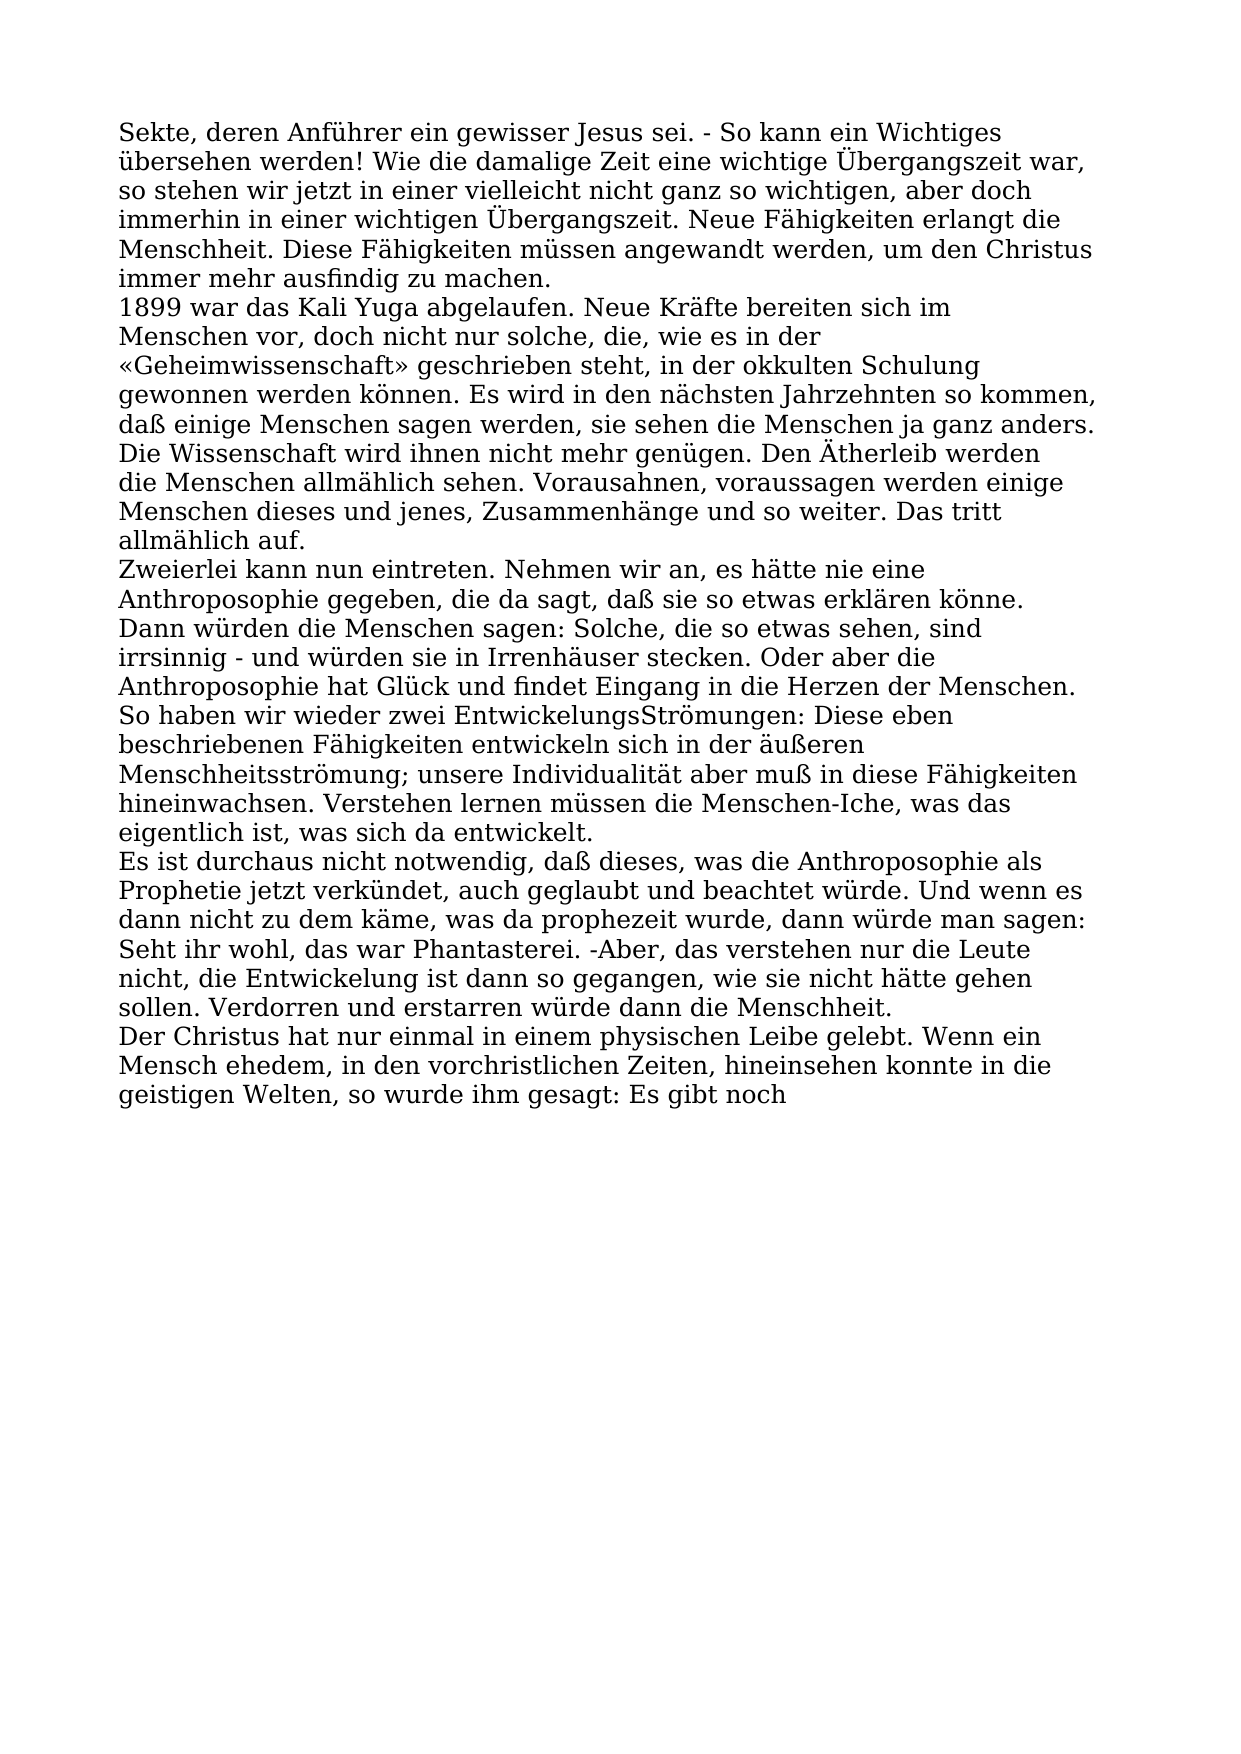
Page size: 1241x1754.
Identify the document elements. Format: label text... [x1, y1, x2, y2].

text Seht ihr wohl, das war Phantasterei. -Aber, das verstehen nur die Leute [118, 935, 1122, 964]
text Sekte, deren Anführer ein gewisser Jesus sei. - So kann ein Wichtiges [118, 118, 1122, 147]
text übersehen werden! Wie die damalige Zeit eine wichtige Übergangszeit war, [118, 147, 1122, 176]
text 1899 war das Kali Yuga abgelaufen. Neue Kräfte bereiten sich im [118, 293, 1122, 322]
text Die Wissenschaft wird ihnen nicht mehr genügen. Den Ätherleib werden [118, 439, 1122, 468]
text gewonnen werden können. Es wird in den nächsten Jahrzehnten so kommen, [118, 381, 1122, 410]
text Mensch ehedem, in den vorchristlichen Zeiten, hineinsehen konnte in die [118, 1051, 1122, 1081]
text Anthroposophie gegeben, die da sagt, daß sie so etwas erklären könne. [118, 585, 1122, 614]
text sollen. Verdorren und erstarren würde dann die Menschheit. [118, 993, 1122, 1022]
text Prophetie jetzt verkündet, auch geglaubt und beachtet würde. Und wenn es [118, 876, 1122, 906]
text Der Christus hat nur einmal in einem physischen Leibe gelebt. Wenn ein [118, 1022, 1122, 1051]
text so stehen wir jetzt in einer vielleicht nicht ganz so wichtigen, aber doch [118, 176, 1122, 206]
text nicht, die Entwickelung ist dann so gegangen, wie sie nicht hätte gehen [118, 964, 1122, 993]
text irrsinnig - und würden sie in Irrenhäuser stecken. Oder aber die [118, 643, 1122, 672]
text daß einige Menschen sagen werden, sie sehen die Menschen ja ganz anders. [118, 410, 1122, 439]
text die Menschen allmählich sehen. Vorausahnen, voraussagen werden einige [118, 468, 1122, 497]
text dann nicht zu dem käme, was da prophezeit wurde, dann würde man sagen: [118, 906, 1122, 935]
text So haben wir wieder zwei EntwickelungsStrömungen: Diese eben [118, 701, 1122, 731]
text Menschen dieses und jenes, Zusammenhänge und so weiter. Das tritt [118, 497, 1122, 526]
text allmählich auf. [118, 526, 1122, 556]
text Anthroposophie hat Glück und findet Eingang in die Herzen der Menschen. [118, 672, 1122, 701]
text immer mehr ausfindig zu machen. [118, 264, 1122, 293]
text eigentlich ist, was sich da entwickelt. [118, 818, 1122, 847]
text Menschen vor, doch nicht nur solche, die, wie es in der [118, 322, 1122, 351]
text immerhin in einer wichtigen Übergangszeit. Neue Fähigkeiten erlangt die [118, 206, 1122, 235]
text hineinwachsen. Verstehen lernen müssen die Menschen-Iche, was das [118, 789, 1122, 818]
text geistigen Welten, so wurde ihm gesagt: Es gibt noch [118, 1081, 1122, 1110]
text Es ist durchaus nicht notwendig, daß dieses, was die Anthroposophie als [118, 847, 1122, 876]
text Zweierlei kann nun eintreten. Nehmen wir an, es hätte nie eine [118, 556, 1122, 585]
text Menschheit. Diese Fähigkeiten müssen angewandt werden, um den Christus [118, 235, 1122, 264]
text beschriebenen Fähigkeiten entwickeln sich in der äußeren [118, 731, 1122, 760]
text Menschheitsströmung; unsere Individualität aber muß in diese Fähigkeiten [118, 760, 1122, 789]
text Dann würden die Menschen sagen: Solche, die so etwas sehen, sind [118, 614, 1122, 643]
text «Geheimwissenschaft» geschrieben steht, in der okkulten Schulung [118, 351, 1122, 381]
